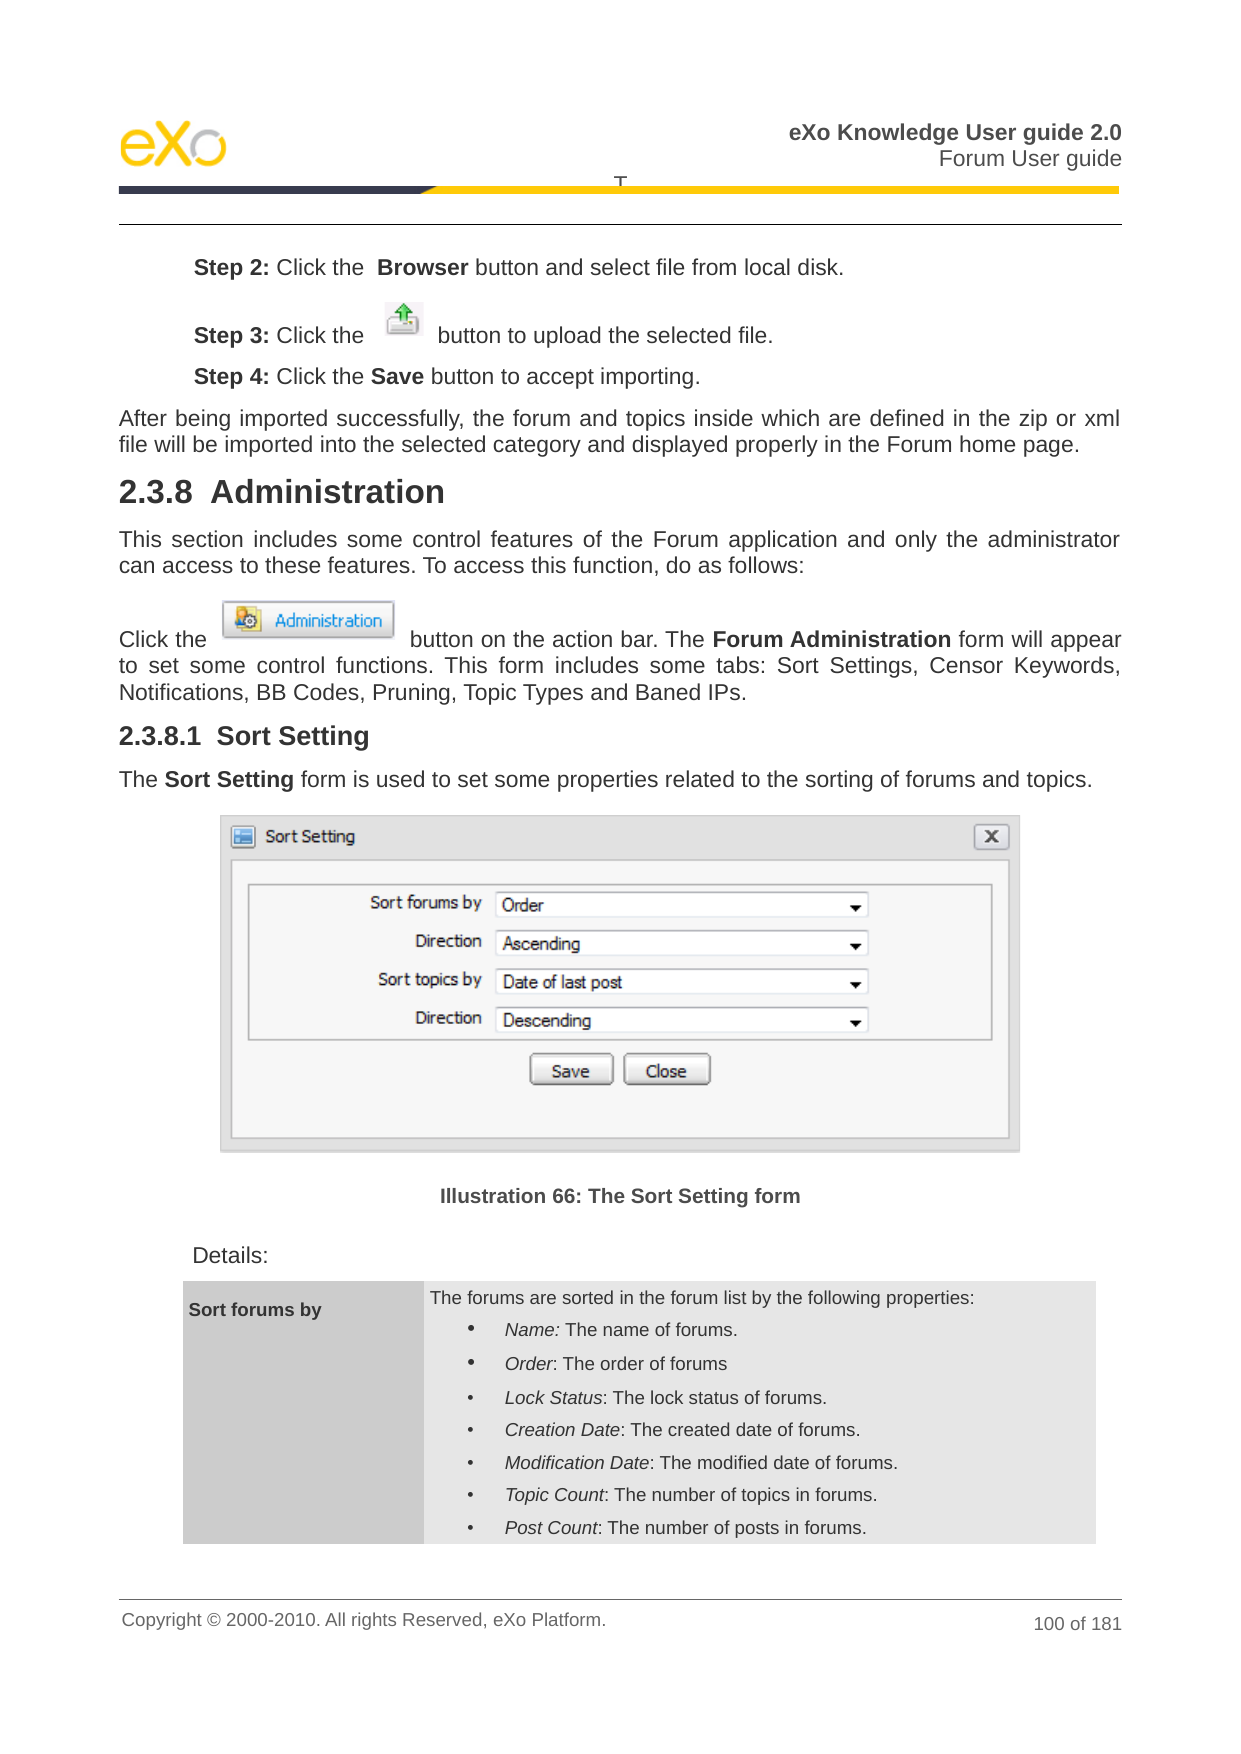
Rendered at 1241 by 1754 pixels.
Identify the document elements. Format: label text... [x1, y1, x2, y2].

picture [220, 815, 1021, 1153]
subtitle Administration [118, 472, 1122, 511]
text Details: [192, 1242, 1122, 1268]
list Step 3: Click the button to upload the selected file. [156, 295, 1122, 348]
text This section includes some control features of the Forum application and only the administrator can access to these features. To access this function, do as follows: [118, 526, 1122, 578]
picture [384, 302, 424, 336]
table_header The forums are sorted in the forum list by the following properties: Name: The name of forums. Order: The order of forums Lock Status: The lock status of forums. Creation Date: The created date of forums. Modification Date: The modified date of forums. Topic Count: The number of topics in forums. Post Count: The number of posts in forums. [424, 1281, 1096, 1544]
list Step 4: Click the Save button to accept importing. [156, 363, 1122, 389]
picture [118, 186, 1119, 194]
subtitle Sort Setting [118, 720, 1122, 751]
text Click the button on the action bar. The Forum Administration form will appear to set some control functions. This form includes some tabs: Sort Settings, Censor Keywords, Notifications, BB Codes, Pruning, Topic Types and Baned IPs. [118, 593, 1122, 705]
text After being imported successfully, the forum and topics inside which are defined in the zip or xml file will be imported into the selected category and displayed properly in the Forum home page. [118, 404, 1122, 457]
text The Sort Setting form is used to set some properties related to the sorting of forums and topics. [118, 766, 1122, 793]
table_header Sort forums by [183, 1281, 424, 1544]
picture [221, 600, 396, 640]
picture [120, 120, 227, 167]
text Illustration 66: The Sort Setting form [209, 1153, 1032, 1208]
list Step 2: Click the Browser button and select file from local disk. [156, 254, 1122, 280]
